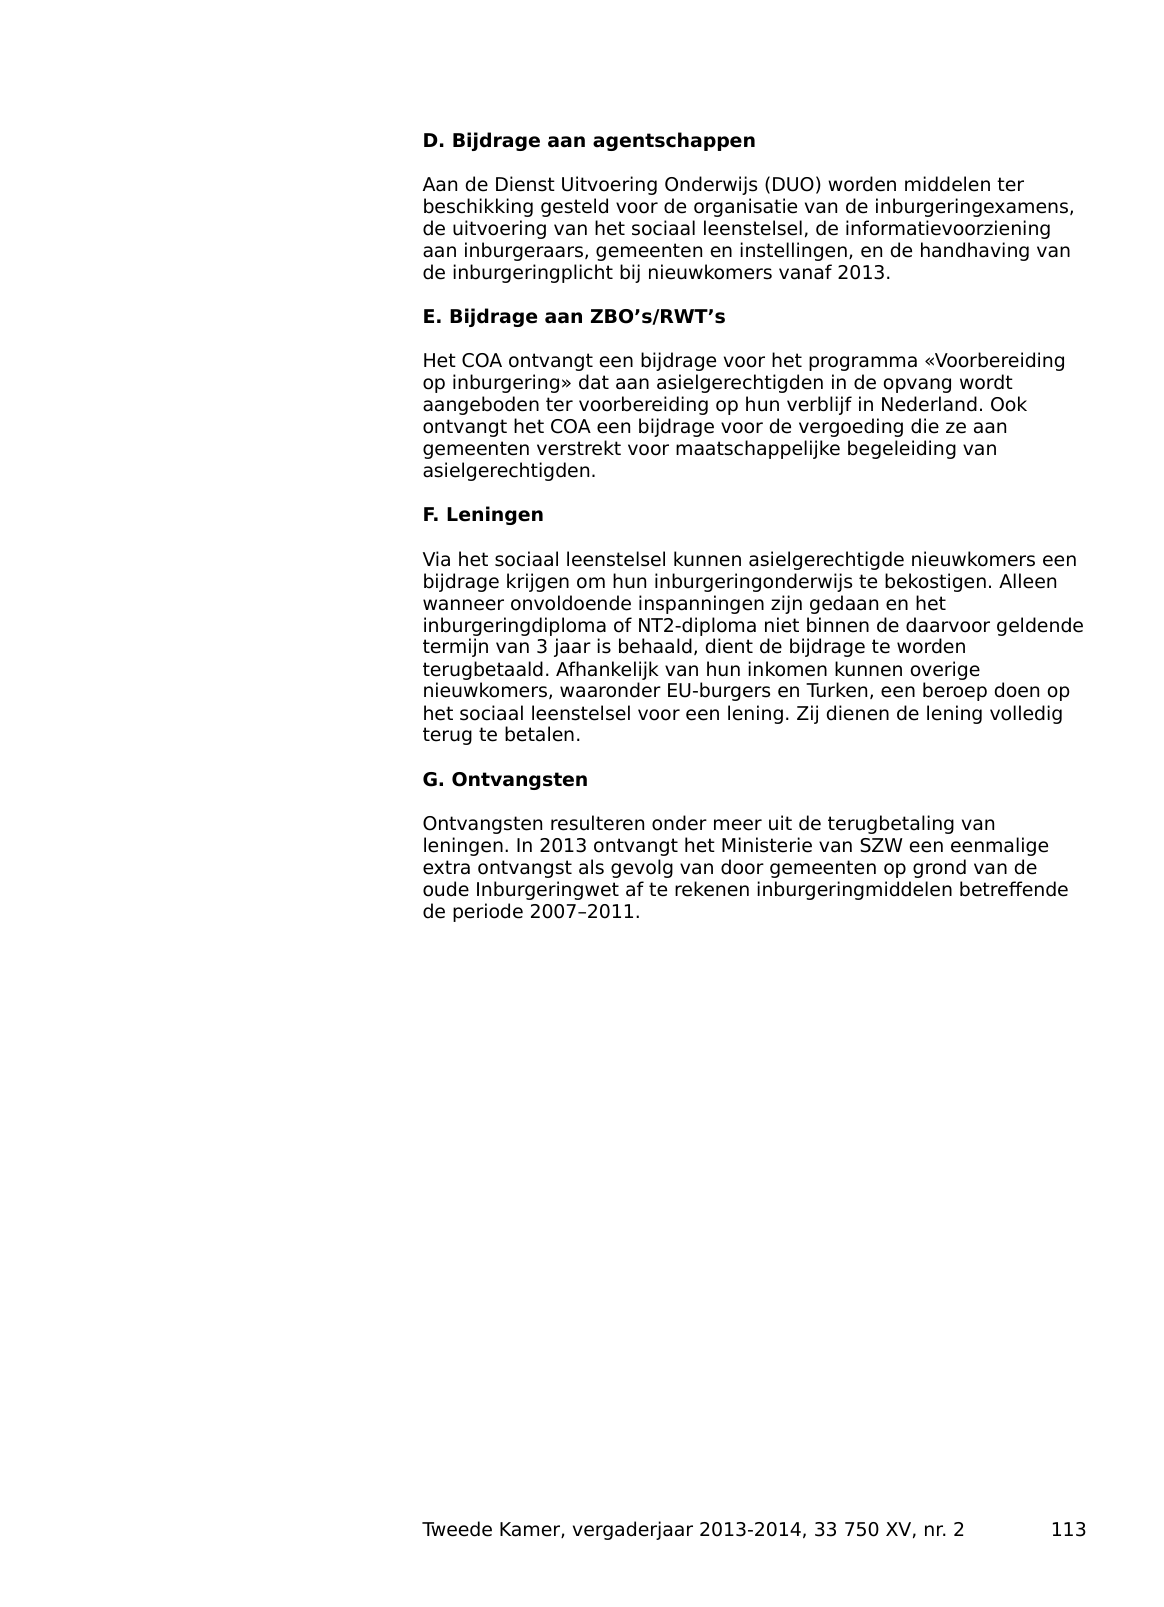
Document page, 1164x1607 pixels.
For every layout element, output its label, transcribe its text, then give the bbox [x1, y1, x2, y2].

subtitle G. Ontvangsten [422, 768, 1087, 791]
text Via het sociaal leenstelsel kunnen asielgerechtigde nieuwkomers een bijdrage krijgen om hun inburgeringonderwijs te bekostigen. Alleen wanneer onvoldoende inspanningen zijn gedaan en het inburgeringdiploma of NT2-diploma niet binnen de daarvoor geldende termijn van 3 jaar is behaald, dient de bijdrage te worden terugbetaald. Afhankelijk van hun inkomen kunnen overige nieuwkomers, waaronder EU-burgers en Turken, een beroep doen op het sociaal leenstelsel voor een lening. Zij dienen de lening volledig terug te betalen. [422, 548, 1087, 746]
text Ontvangsten resulteren onder meer uit de terugbetaling van leningen. In 2013 ontvangt het Ministerie van SZW een eenmalige extra ontvangst als gevolg van door gemeenten op grond van de oude Inburgeringwet af te rekenen inburgeringmiddelen betreffende de periode 2007–2011. [422, 813, 1087, 923]
text Het COA ontvangt een bijdrage voor het programma «Voorbereiding op inburgering» dat aan asielgerechtigden in de opvang wordt aangeboden ter voorbereiding op hun verblijf in Nederland. Ook ontvangt het COA een bijdrage voor de vergoeding die ze aan gemeenten verstrekt voor maatschappelijke begeleiding van asielgerechtigden. [422, 350, 1087, 482]
subtitle E. Bijdrage aan ZBO’s/RWT’s [422, 306, 1087, 328]
subtitle F. Leningen [422, 504, 1087, 526]
text Aan de Dienst Uitvoering Onderwijs (DUO) worden middelen ter beschikking gesteld voor de organisatie van de inburgeringexamens, de uitvoering van het sociaal leenstelsel, de informatievoorziening aan inburgeraars, gemeenten en instellingen, en de handhaving van de inburgeringplicht bij nieuwkomers vanaf 2013. [422, 174, 1087, 284]
subtitle D. Bijdrage aan agentschappen [422, 130, 1087, 152]
